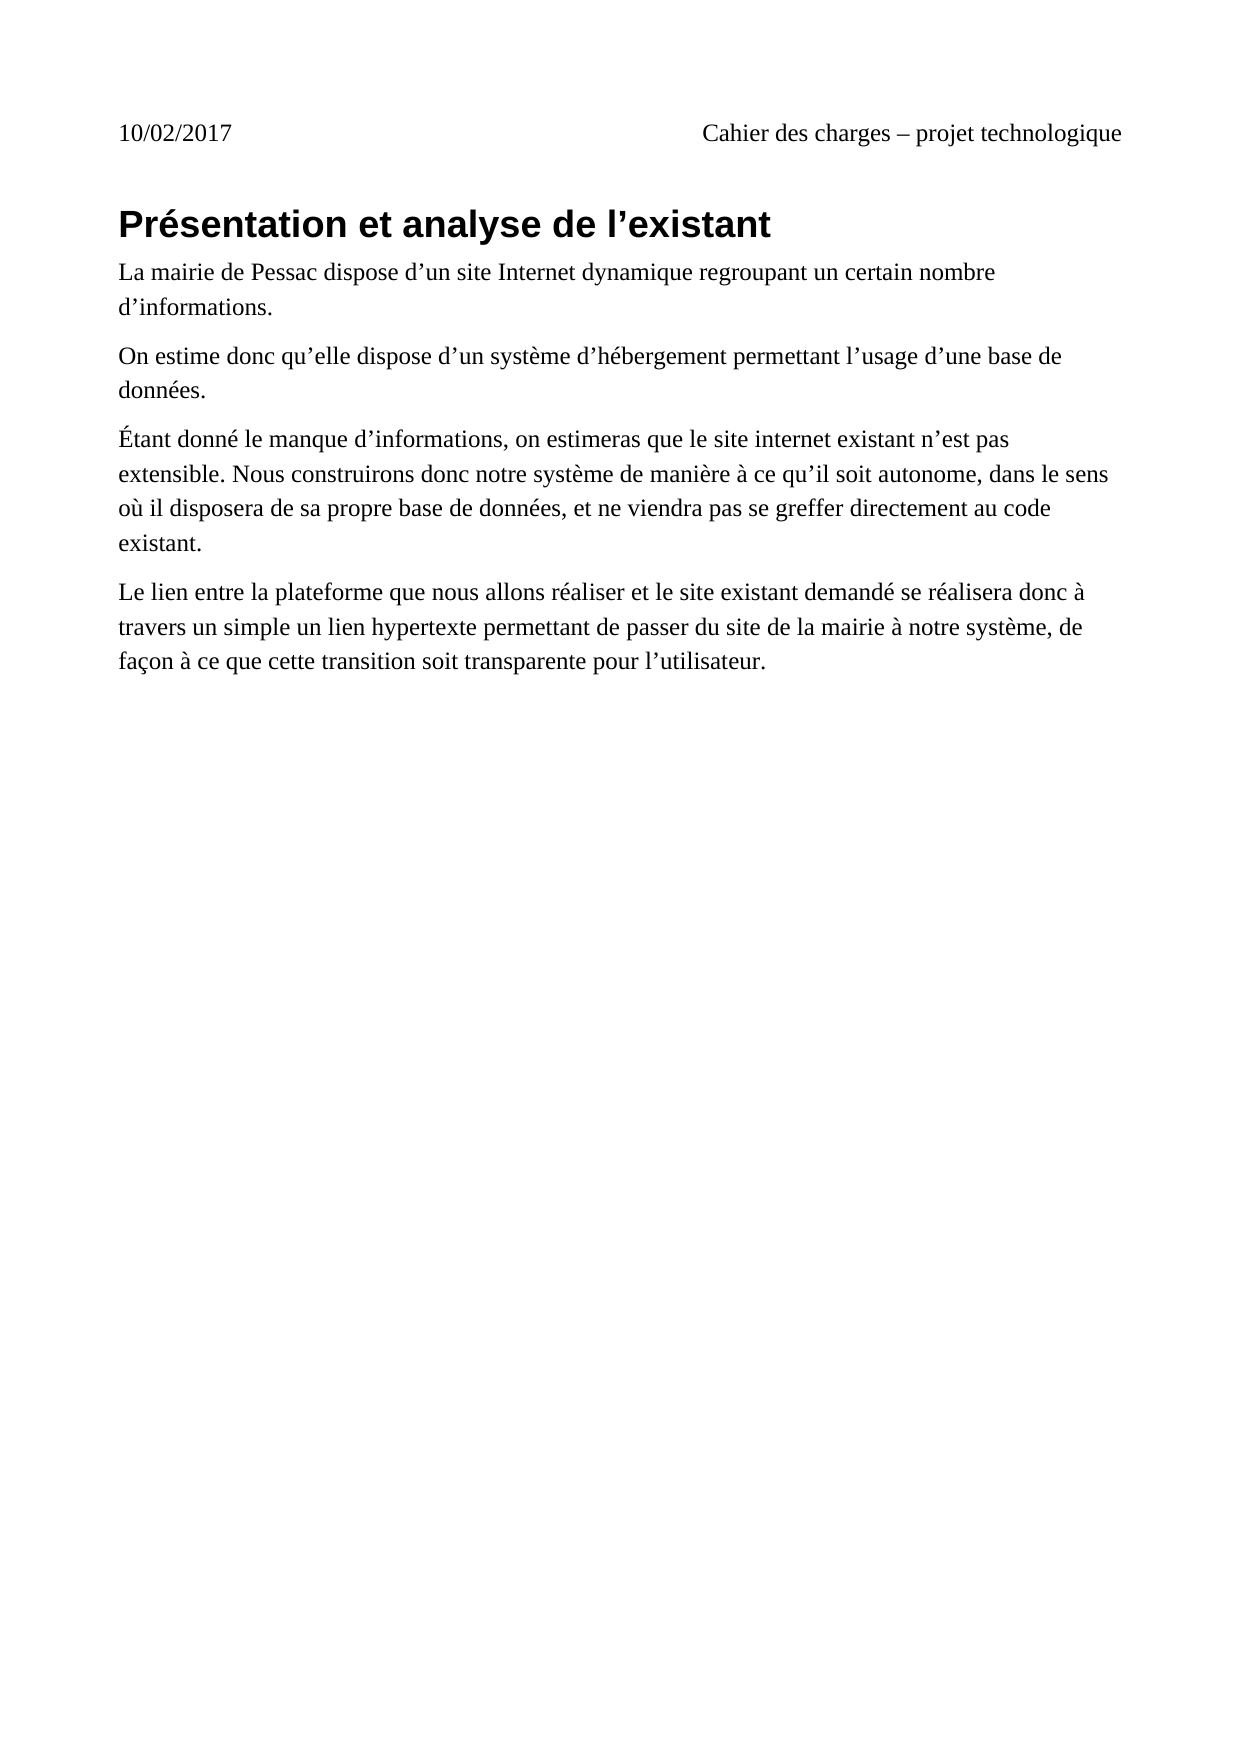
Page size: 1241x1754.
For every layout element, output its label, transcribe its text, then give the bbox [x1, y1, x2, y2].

text Étant donné le manque d’informations, on estimeras que le site internet existant n’est pas extensible. Nous construirons donc notre système de manière à ce qu’il soit autonome, dans le sens où il disposera de sa propre base de données, et ne viendra pas se greffer directement au code existant. [118, 424, 1122, 557]
text On estime donc qu’elle dispose d’un système d’hébergement permettant l’usage d’une base de données. [118, 341, 1122, 404]
text La mairie de Pessac dispose d’un site Internet dynamique regroupant un certain nombre d’informations. [118, 257, 1122, 321]
text Le lien entre la plateforme que nous allons réaliser et le site existant demandé se réalisera donc à travers un simple un lien hypertexte permettant de passer du site de la mairie à notre système, de façon à ce que cette transition soit transparente pour l’utilisateur. [118, 577, 1122, 675]
subtitle Présentation et analyse de l’existant [118, 201, 1122, 245]
